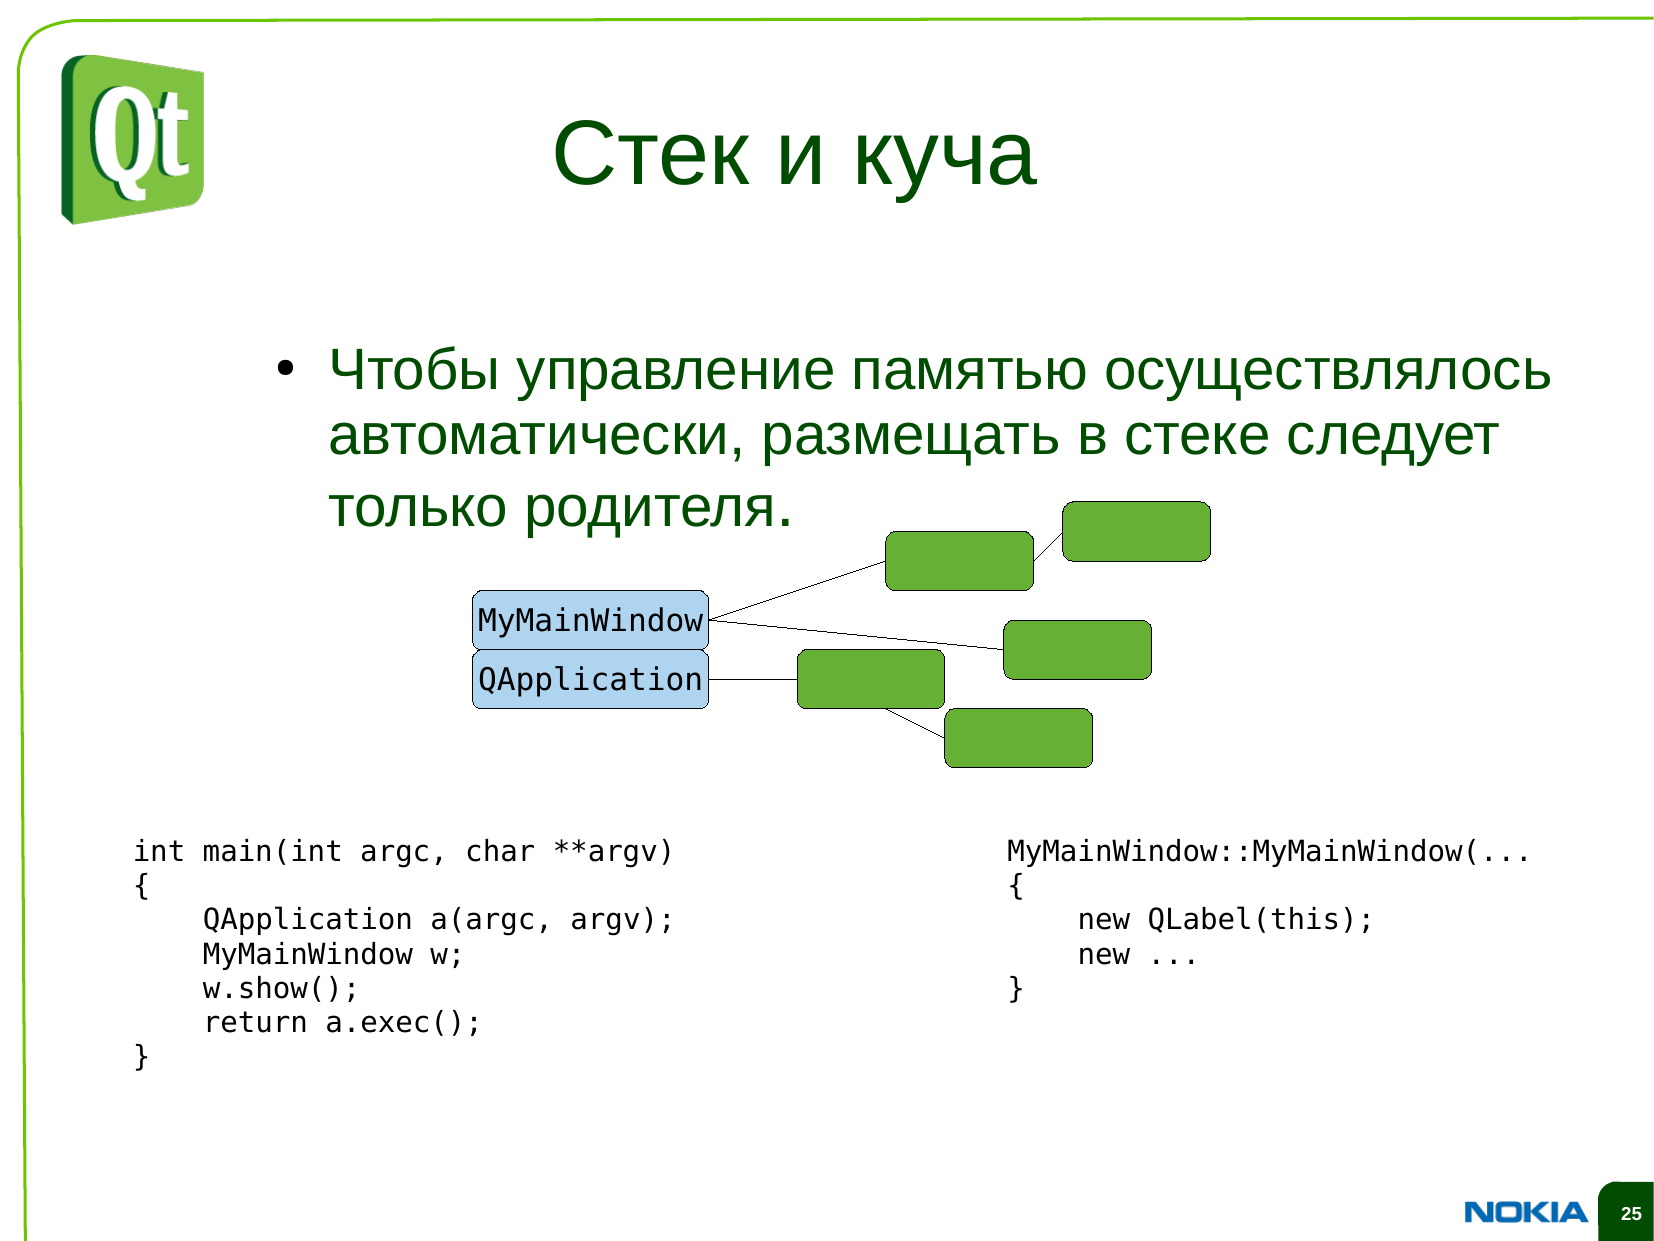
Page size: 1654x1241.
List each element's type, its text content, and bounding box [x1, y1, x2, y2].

text_box MyMainWindow [472, 590, 709, 650]
picture [1465, 1201, 1589, 1223]
text_box [1003, 620, 1152, 680]
text_box [944, 708, 1093, 768]
text_box [1062, 501, 1211, 562]
title Стек и куча [257, 49, 1333, 257]
picture [61, 55, 204, 225]
text_box int main(int argc, char **argv) { QApplication a(argc, argv); MyMainWindow w; w.show(); return a.exec(); } [118, 826, 691, 1082]
text_box [797, 649, 945, 709]
text_box MyMainWindow::MyMainWindow(... { new QLabel(this); new ... } [992, 826, 1548, 1013]
text_box QApplication [472, 649, 709, 709]
text_box [885, 531, 1034, 591]
list Чтобы управление памятью осуществлялось автоматически, размещать в стеке следует только родителя. [257, 336, 1577, 1156]
